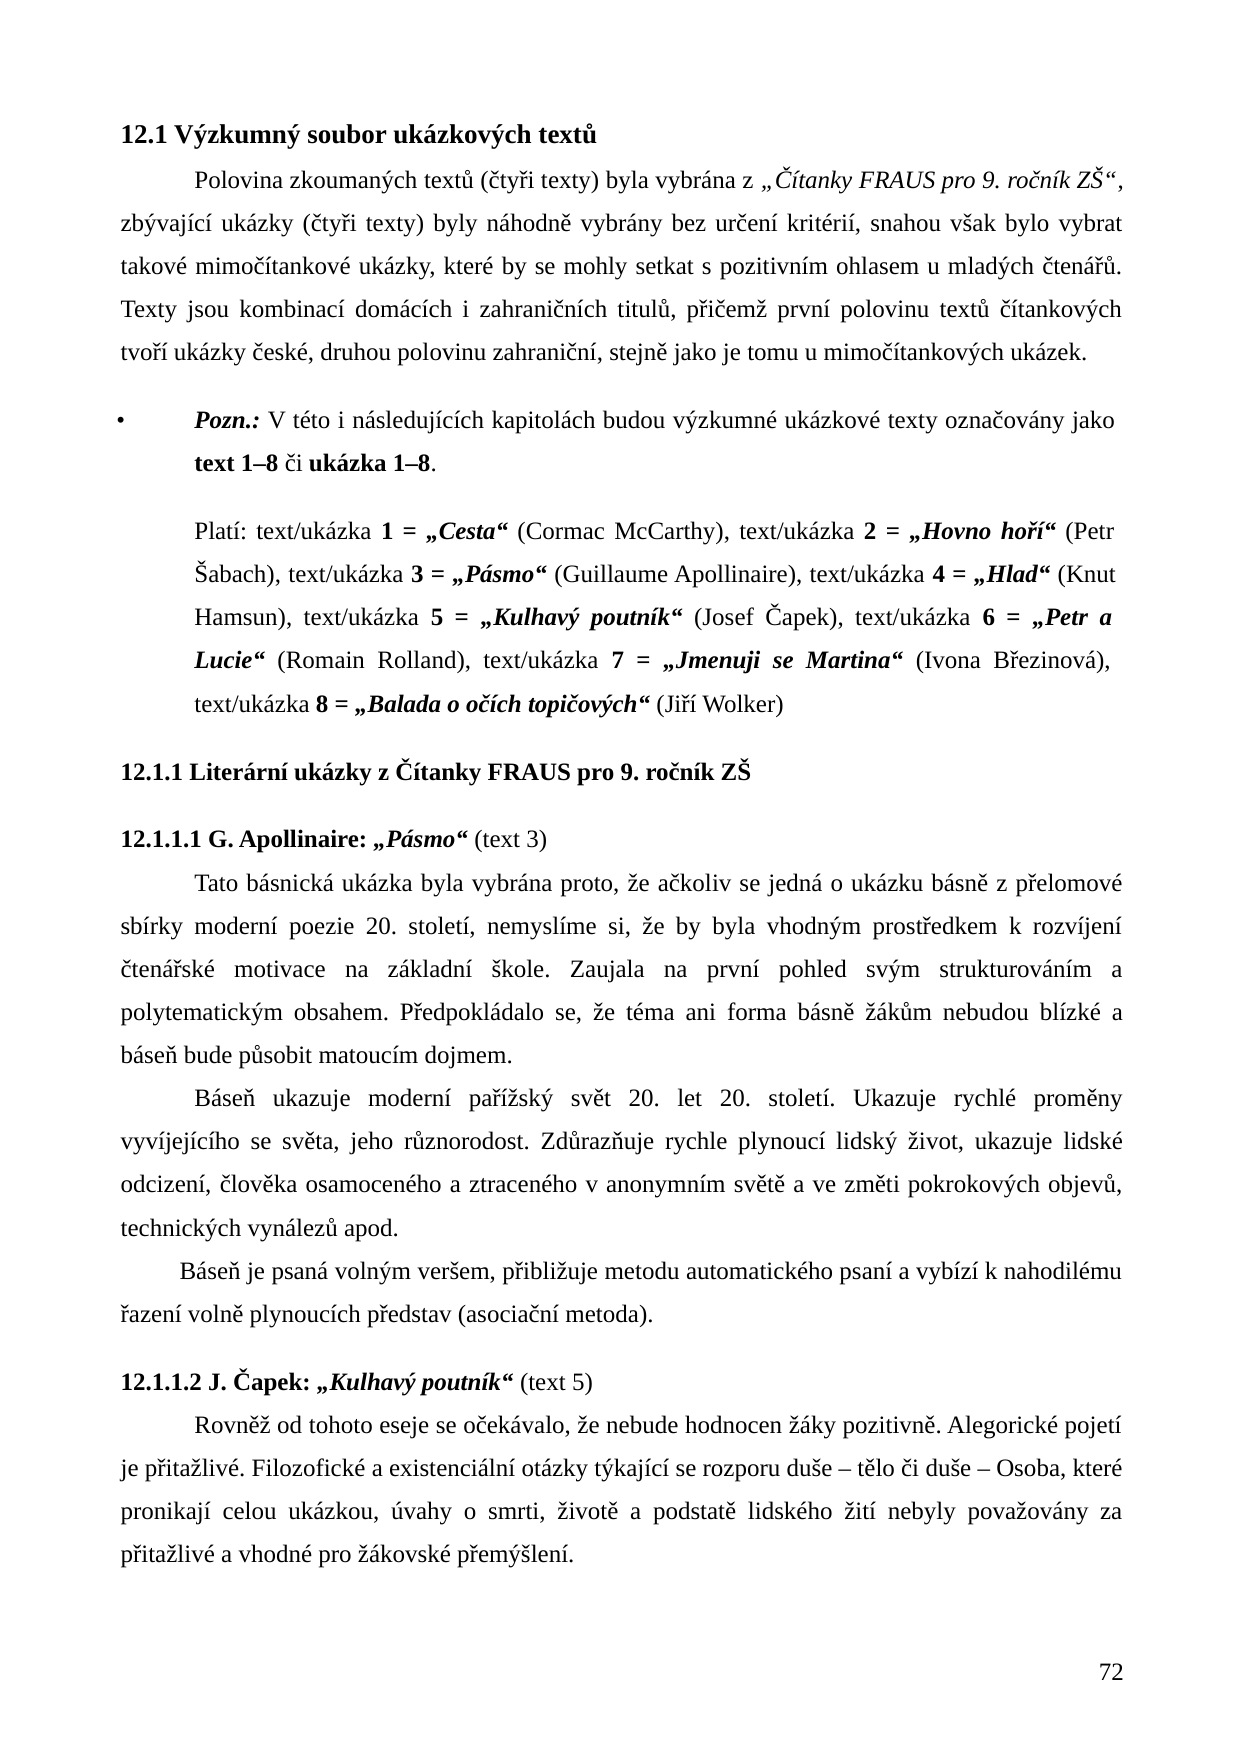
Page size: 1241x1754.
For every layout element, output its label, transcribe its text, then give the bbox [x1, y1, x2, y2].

text Báseň je psaná volným veršem, přibližuje metodu automatického psaní a vybízí k nahodilému řazení volně plynoucích představ (asociační metoda). [120, 1256, 1123, 1328]
subtitle 12.1.1.1 G. Apollinaire: „Pásmo“ (text 3) [120, 824, 1123, 853]
text Tato básnická ukázka byla vybrána proto, že ačkoliv se jedná o ukázku básně z přelomové sbírky moderní poezie 20. století, nemyslíme si, že by byla vhodným prostředkem k rozvíjení čtenářské motivace na základní škole. Zaujala na první pohled svým strukturováním a polytematickým obsahem. Předpokládalo se, že téma ani forma básně žákům nebudou blízké a báseň bude působit matoucím dojmem. [120, 868, 1123, 1069]
subtitle 12.1.1.2 J. Čapek: „Kulhavý poutník“ (text 5) [120, 1367, 1123, 1396]
text Platí: text/ukázka 1 = „Cesta“ (Cormac McCarthy), text/ukázka 2 = „Hovno hoří“ (Petr Šabach), text/ukázka 3 = „Pásmo“ (Guillaume Apollinaire), text/ukázka 4 = „Hlad“ (Knut Hamsun), text/ukázka 5 = „Kulhavý poutník“ (Josef Čapek), text/ukázka 6 = „Petr a Lucie“ (Romain Rolland), text/ukázka 7 = „Jmenuji se Martina“ (Ivona Březinová), text/ukázka 8 = „Balada o očích topičových“ (Jiří Wolker) [120, 516, 1123, 717]
list Pozn.: V této i následujících kapitolách budou výzkumné ukázkové texty označovány jako text 1–8 či ukázka 1–8. [120, 405, 1123, 477]
subtitle 12.1.1 Literární ukázky z Čítanky FRAUS pro 9. ročník ZŠ [120, 757, 1123, 785]
text Báseň ukazuje moderní pařížský svět 20. let 20. století. Ukazuje rychlé proměny vyvíjejícího se světa, jeho různorodost. Zdůrazňuje rychle plynoucí lidský život, ukazuje lidské odcizení, člověka osamoceného a ztraceného v anonymním světě a ve změti pokrokových objevů, technických vynálezů apod. [120, 1083, 1123, 1241]
subtitle 12.1 Výzkumný soubor ukázkových textů [120, 118, 1123, 149]
text Rovněž od tohoto eseje se očekávalo, že nebude hodnocen žáky pozitivně. Alegorické pojetí je přitažlivé. Filozofické a existenciální otázky týkající se rozporu duše – tělo či duše – Osoba, které pronikají celou ukázkou, úvahy o smrti, životě a podstatě lidského žití nebyly považovány za přitažlivé a vhodné pro žákovské přemýšlení. [120, 1410, 1123, 1568]
text Polovina zkoumaných textů (čtyři texty) byla vybrána z „Čítanky FRAUS pro 9. ročník ZŠ“, zbývající ukázky (čtyři texty) byly náhodně vybrány bez určení kritérií, snahou však bylo vybrat takové mimočítankové ukázky, které by se mohly setkat s pozitivním ohlasem u mladých čtenářů. Texty jsou kombinací domácích i zahraničních titulů, přičemž první polovinu textů čítankových tvoří ukázky české, druhou polovinu zahraniční, stejně jako je tomu u mimočítankových ukázek. [120, 165, 1123, 366]
